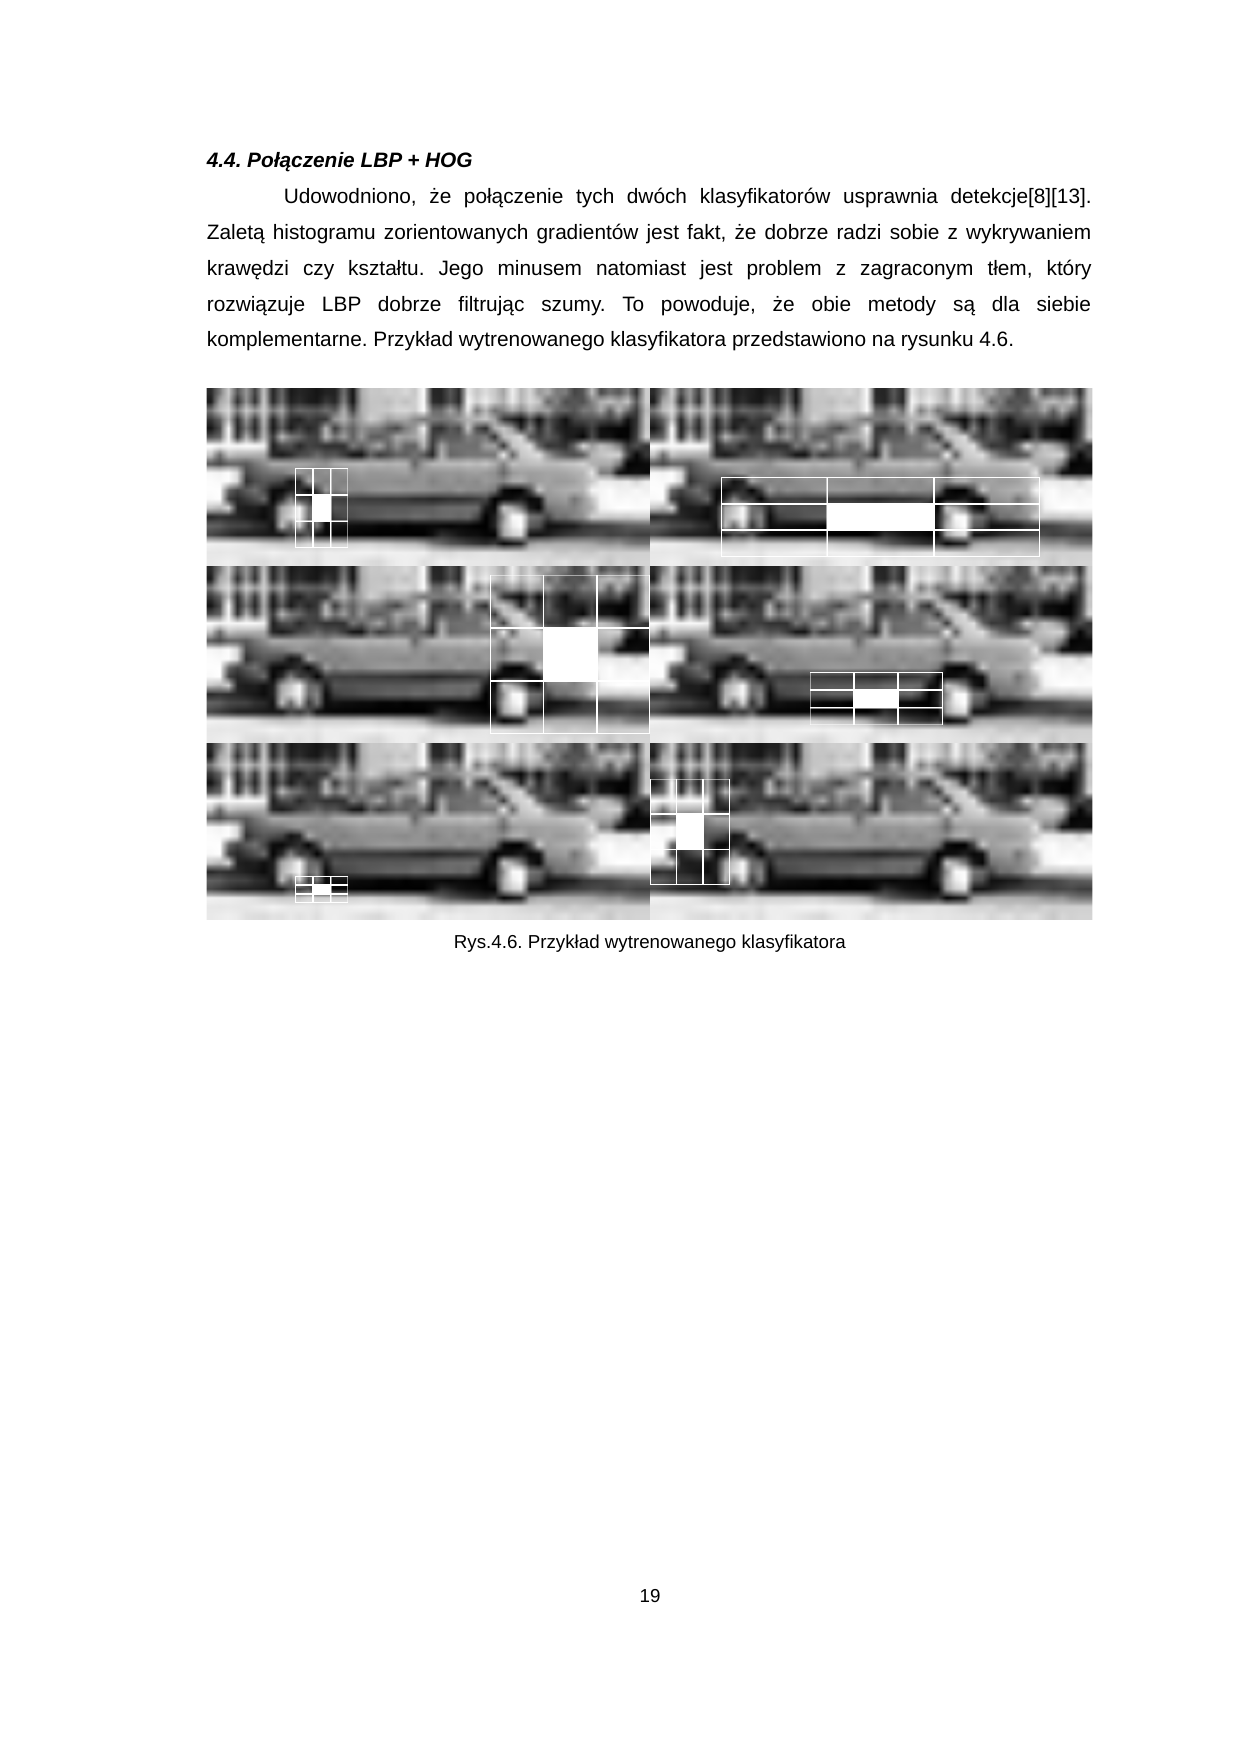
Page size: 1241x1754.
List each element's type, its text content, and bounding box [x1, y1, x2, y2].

subtitle 4.4. Połączenie LBP + HOG [207, 148, 1093, 172]
picture [206, 388, 1093, 920]
text Udowodniono, że połączenie tych dwóch klasyfikatorów usprawnia detekcje[8][13]. Zaletą histogramu zorientowanych gradientów jest fakt, że dobrze radzi sobie z wykrywaniem krawędzi czy kształtu. Jego minusem natomiast jest problem z zagraconym tłem, który rozwiązuje LBP dobrze filtrując szumy. To powoduje, że obie metody są dla siebie komplementarne. Przykład wytrenowanego klasyfikatora przedstawiono na rysunku 4.6. [207, 183, 1093, 351]
text Rys.4.6. Przykład wytrenowanego klasyfikatora [207, 920, 1093, 952]
